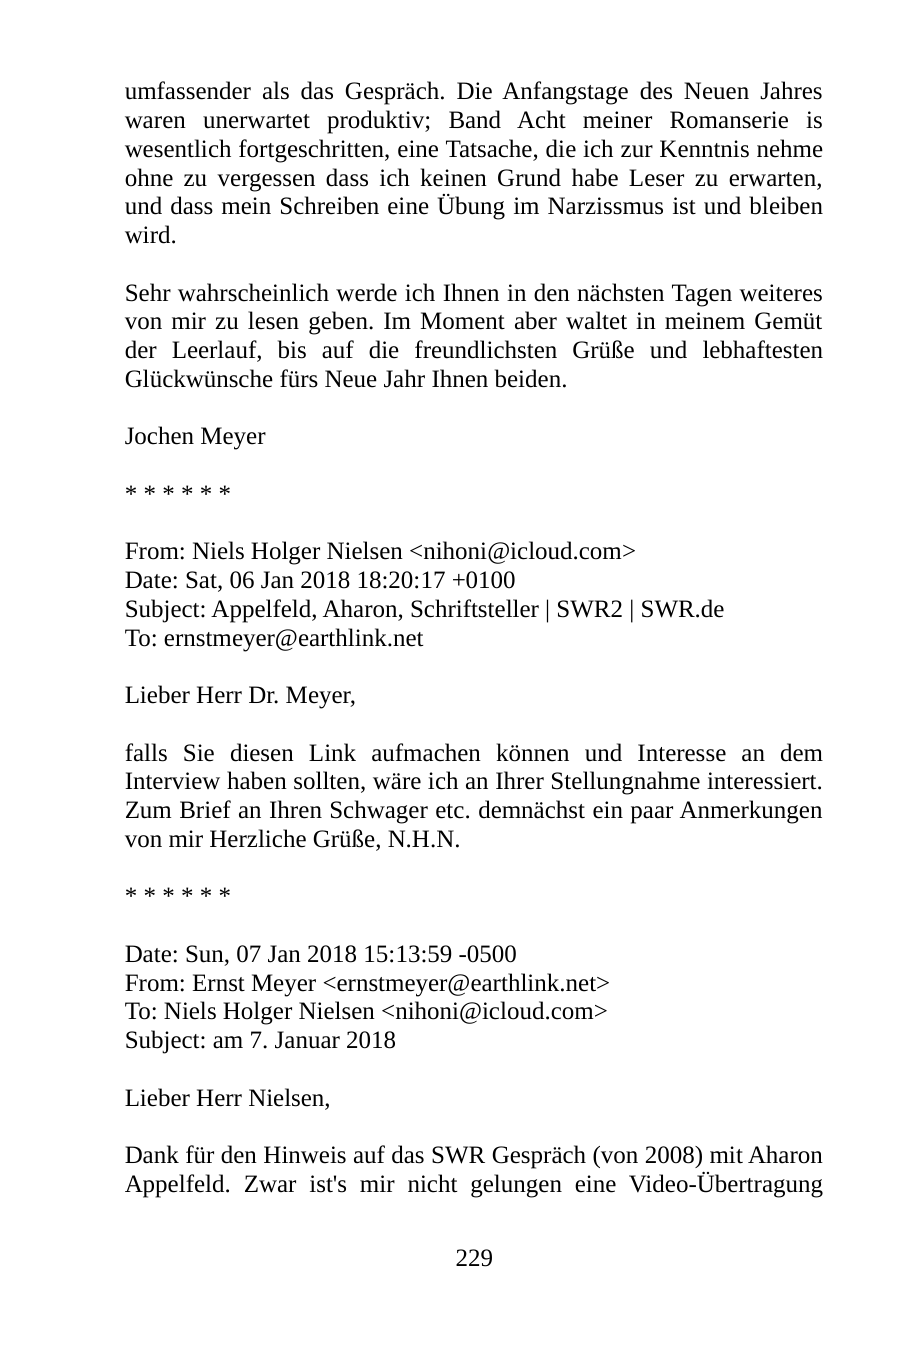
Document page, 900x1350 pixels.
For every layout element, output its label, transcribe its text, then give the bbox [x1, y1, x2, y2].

text Date: Sat, 06 Jan 2018 18:20:17 +0100 [124, 565, 823, 594]
text Subject: am 7. Januar 2018 [124, 1025, 823, 1054]
text Subject: Appelfeld, Aharon, Schriftsteller | SWR2 | SWR.de [124, 594, 823, 623]
text falls Sie diesen Link aufmachen können und Interesse an dem Interview haben sollten, wäre ich an Ihrer Stellungnahme interessiert. Zum Brief an Ihren Schwager etc. demnächst ein paar Anmerkungen von mir Herzliche Grüße, N.H.N. [124, 738, 823, 853]
text Dank für den Hinweis auf das SWR Gespräch (von 2008) mit Aharon Appelfeld. Zwar ist's mir nicht gelungen eine Video-Übertragung [124, 1140, 823, 1198]
text Lieber Herr Dr. Meyer, [124, 680, 823, 709]
text From: Ernst Meyer <ernstmeyer@earthlink.net> [124, 968, 823, 996]
text Date: Sun, 07 Jan 2018 15:13:59 -0500 [124, 939, 823, 968]
text * * * * * * [124, 881, 823, 910]
text umfassender als das Gespräch. Die Anfangstage des Neuen Jahres waren unerwartet produktiv; Band Acht meiner Romanserie is wesentlich fortgeschritten, eine Tatsache, die ich zur Kenntnis nehme ohne zu vergessen dass ich keinen Grund habe Leser zu erwarten, und dass mein Schreiben eine Übung im Narzissmus ist und bleiben wird. [124, 76, 823, 249]
text From: Niels Holger Nielsen <nihoni@icloud.com> [124, 536, 823, 565]
text Lieber Herr Nielsen, [124, 1083, 823, 1111]
text To: ernstmeyer@earthlink.net [124, 623, 823, 651]
text To: Niels Holger Nielsen <nihoni@icloud.com> [124, 996, 823, 1025]
text Jochen Meyer [124, 421, 823, 450]
text * * * * * * [124, 479, 823, 508]
text Sehr wahrscheinlich werde ich Ihnen in den nächsten Tagen weiteres von mir zu lesen geben. Im Moment aber waltet in meinem Gemüt der Leerlauf, bis auf die freundlichsten Grüße und lebhaftesten Glückwünsche fürs Neue Jahr Ihnen beiden. [124, 278, 823, 393]
